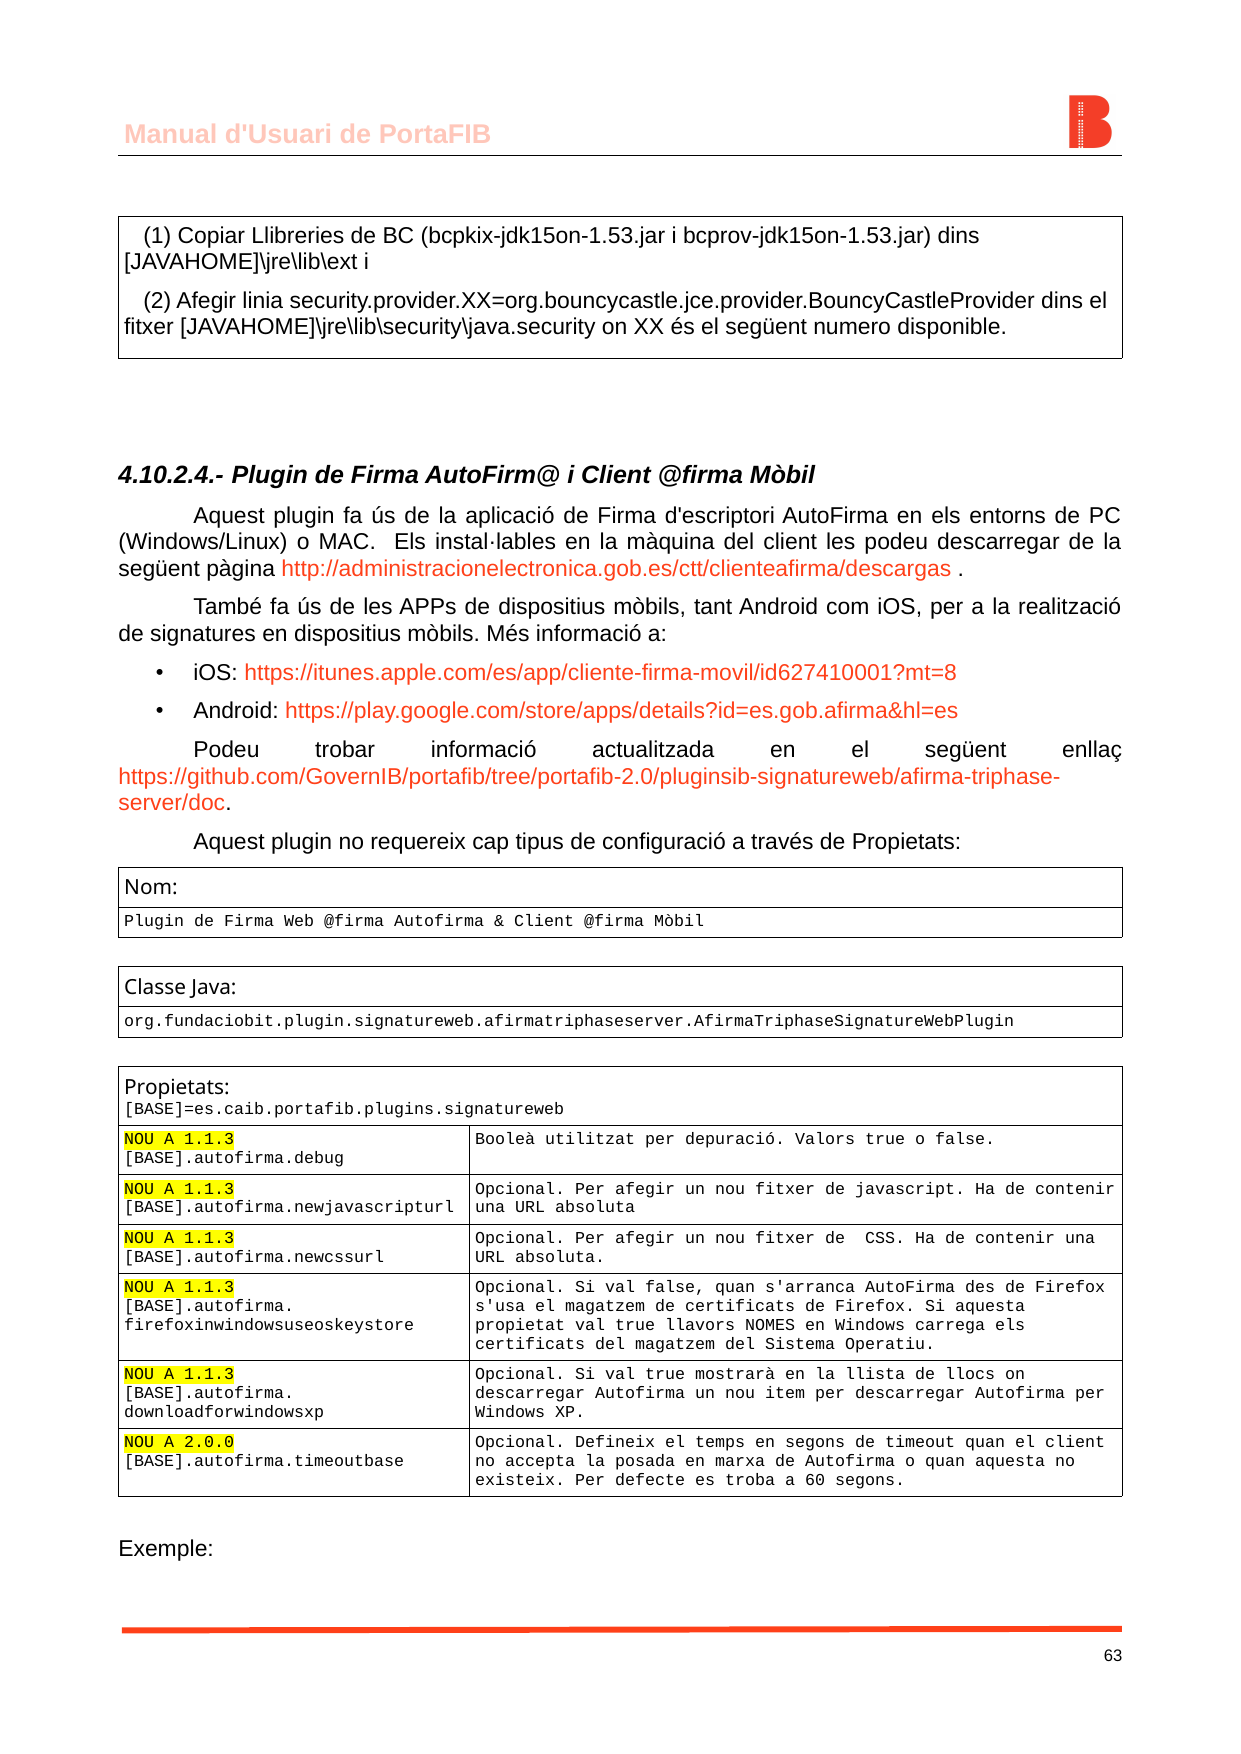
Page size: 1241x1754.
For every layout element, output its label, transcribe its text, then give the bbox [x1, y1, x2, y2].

table_cell NOU A 1.1.3 [BASE].autofirma.newjavascripturl [119, 1175, 469, 1224]
text Podeu trobar informació actualitzada en el següent enllaç https://github.com/GovernIB/portafib/tree/portafib-2.0/pluginsib-signatureweb/afirma-triphase-server/doc. [118, 736, 1122, 815]
table_cell Opcional. Si val true mostrarà en la llista de llocs on descarregar Autofirma un nou item per descarregar Autofirma per Windows XP. [470, 1361, 1122, 1428]
text Aquest plugin fa ús de la aplicació de Firma d'escriptori AutoFirma en els entorns de PC (Windows/Linux) o MAC. Els instal·lables en la màquina del client les podeu descarregar de la següent pàgina http://administracionelectronica.gob.es/ctt/clienteafirma/descargas . [118, 502, 1122, 581]
table_cell Opcional. Defineix el temps en segons de timeout quan el client no accepta la posada en marxa de Autofirma o quan aquesta no existeix. Per defecte es troba a 60 segons. [470, 1429, 1122, 1496]
table_cell NOU A 2.0.0 [BASE].autofirma.timeoutbase [119, 1429, 469, 1496]
table_cell NOU A 1.1.3 [BASE].autofirma.newcssurl [119, 1225, 469, 1273]
text Exemple: [118, 1535, 1122, 1561]
text Aquest plugin no requereix cap tipus de configuració a través de Propietats: [118, 828, 1122, 854]
table_cell org.fundaciobit.plugin.signatureweb.afirmatriphaseserver.AfirmaTriphaseSignatureWebPlugin [119, 1007, 1122, 1037]
table_cell NOU A 1.1.3 [BASE].autofirma. downloadforwindowsxp [119, 1361, 469, 1428]
picture [1063, 94, 1117, 150]
list Android: https://play.google.com/store/apps/details?id=es.gob.afirma&hl=es [156, 697, 1122, 724]
table_header Classe Java: [119, 967, 1122, 1006]
list iOS: https://itunes.apple.com/es/app/cliente-firma-movil/id627410001?mt=8 [156, 658, 1122, 685]
table_cell Opcional. Per afegir un nou fitxer de javascript. Ha de contenir una URL absoluta [470, 1175, 1122, 1224]
table_cell NOU A 1.1.3 [BASE].autofirma.debug [119, 1126, 469, 1174]
table_header (1) Copiar Llibreries de BC (bcpkix-jdk15on-1.53.jar i bcprov-jdk15on-1.53.jar) dins [JAVAHOME]\jre\lib\ext i (2) Afegir linia security.provider.XX=org.bouncycastle.jce.provider.BouncyCastleProvider dins el fitxer [JAVAHOME]\jre\lib\security\java.security on XX és el següent numero disponible. [119, 217, 1122, 358]
table_header Nom: [119, 868, 1122, 907]
table_cell Booleà utilitzat per depuració. Valors true o false. [470, 1126, 1122, 1174]
text També fa ús de les APPs de dispositius mòbils, tant Android com iOS, per a la realització de signatures en dispositius mòbils. Més informació a: [118, 593, 1122, 646]
subtitle Plugin de Firma AutoFirm@ i Client @firma Mòbil [118, 461, 1122, 489]
table_cell Opcional. Per afegir un nou fitxer de CSS. Ha de contenir una URL absoluta. [470, 1225, 1122, 1273]
table_header Propietats: [BASE]=es.caib.portafib.plugins.signatureweb [119, 1067, 1122, 1125]
table_cell Opcional. Si val false, quan s'arranca AutoFirma des de Firefox s'usa el magatzem de certificats de Firefox. Si aquesta propietat val true llavors NOMES en Windows carrega els certificats del magatzem del Sistema Operatiu. [470, 1274, 1122, 1360]
table_cell NOU A 1.1.3 [BASE].autofirma. firefoxinwindowsuseoskeystore [119, 1274, 469, 1360]
table_cell Plugin de Firma Web @firma Autofirma & Client @firma Mòbil [119, 908, 1122, 937]
